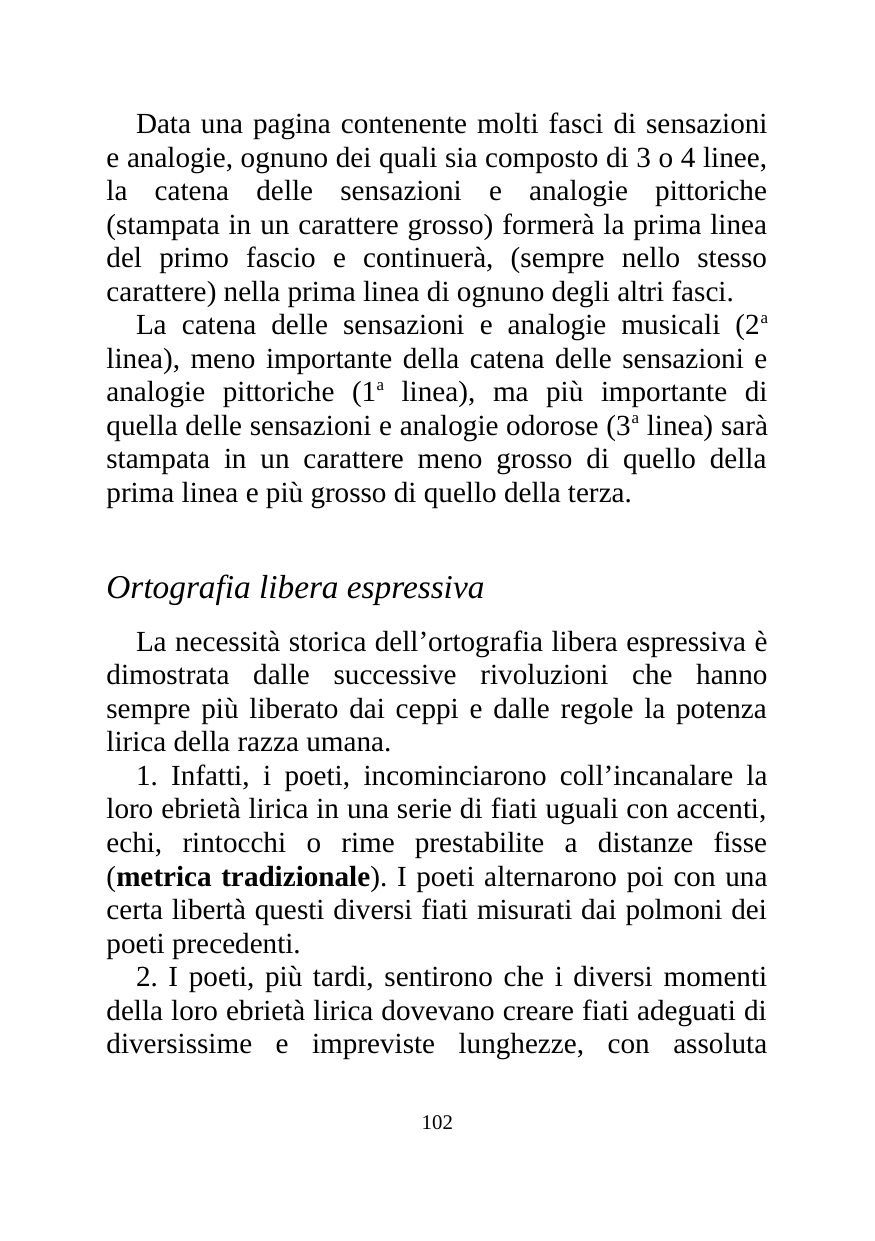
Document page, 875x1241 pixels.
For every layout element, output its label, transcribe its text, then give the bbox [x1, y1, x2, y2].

subtitle Ortografia libera espressiva [106, 568, 768, 606]
text 2. I poeti, più tardi, sentirono che i diversi momenti della loro ebrietà lirica dovevano creare fiati adeguati di diversissime e impreviste lunghezze, con assoluta [106, 959, 768, 1060]
text Data una pagina contenente molti fasci di sensazioni e analogie, ognuno dei quali sia composto di 3 o 4 linee, la catena delle sensazioni e analogie pittoriche (stampata in un carattere grosso) formerà la prima linea del primo fascio e continuerà, (sempre nello stesso carattere) nella prima linea di ognuno degli altri fasci. [106, 106, 768, 307]
text 1. Infatti, i poeti, incominciarono coll’incanalare la loro ebrietà lirica in una serie di fiati uguali con accenti, echi, rintocchi o rime prestabilite a distanze fisse (metrica tradizionale). I poeti alternarono poi con una certa libertà questi diversi fiati misurati dai polmoni dei poeti precedenti. [106, 758, 768, 959]
text La necessità storica dell’ortografia libera espressiva è dimostrata dalle successive rivoluzioni che hanno sempre più liberato dai ceppi e dalle regole la potenza lirica della razza umana. [106, 624, 768, 758]
text La catena delle sensazioni e analogie musicali (2a linea), meno importante della catena delle sensazioni e analogie pittoriche (1a linea), ma più importante di quella delle sensazioni e analogie odorose (3a linea) sarà stampata in un carattere meno grosso di quello della prima linea e più grosso di quello della terza. [106, 307, 768, 509]
